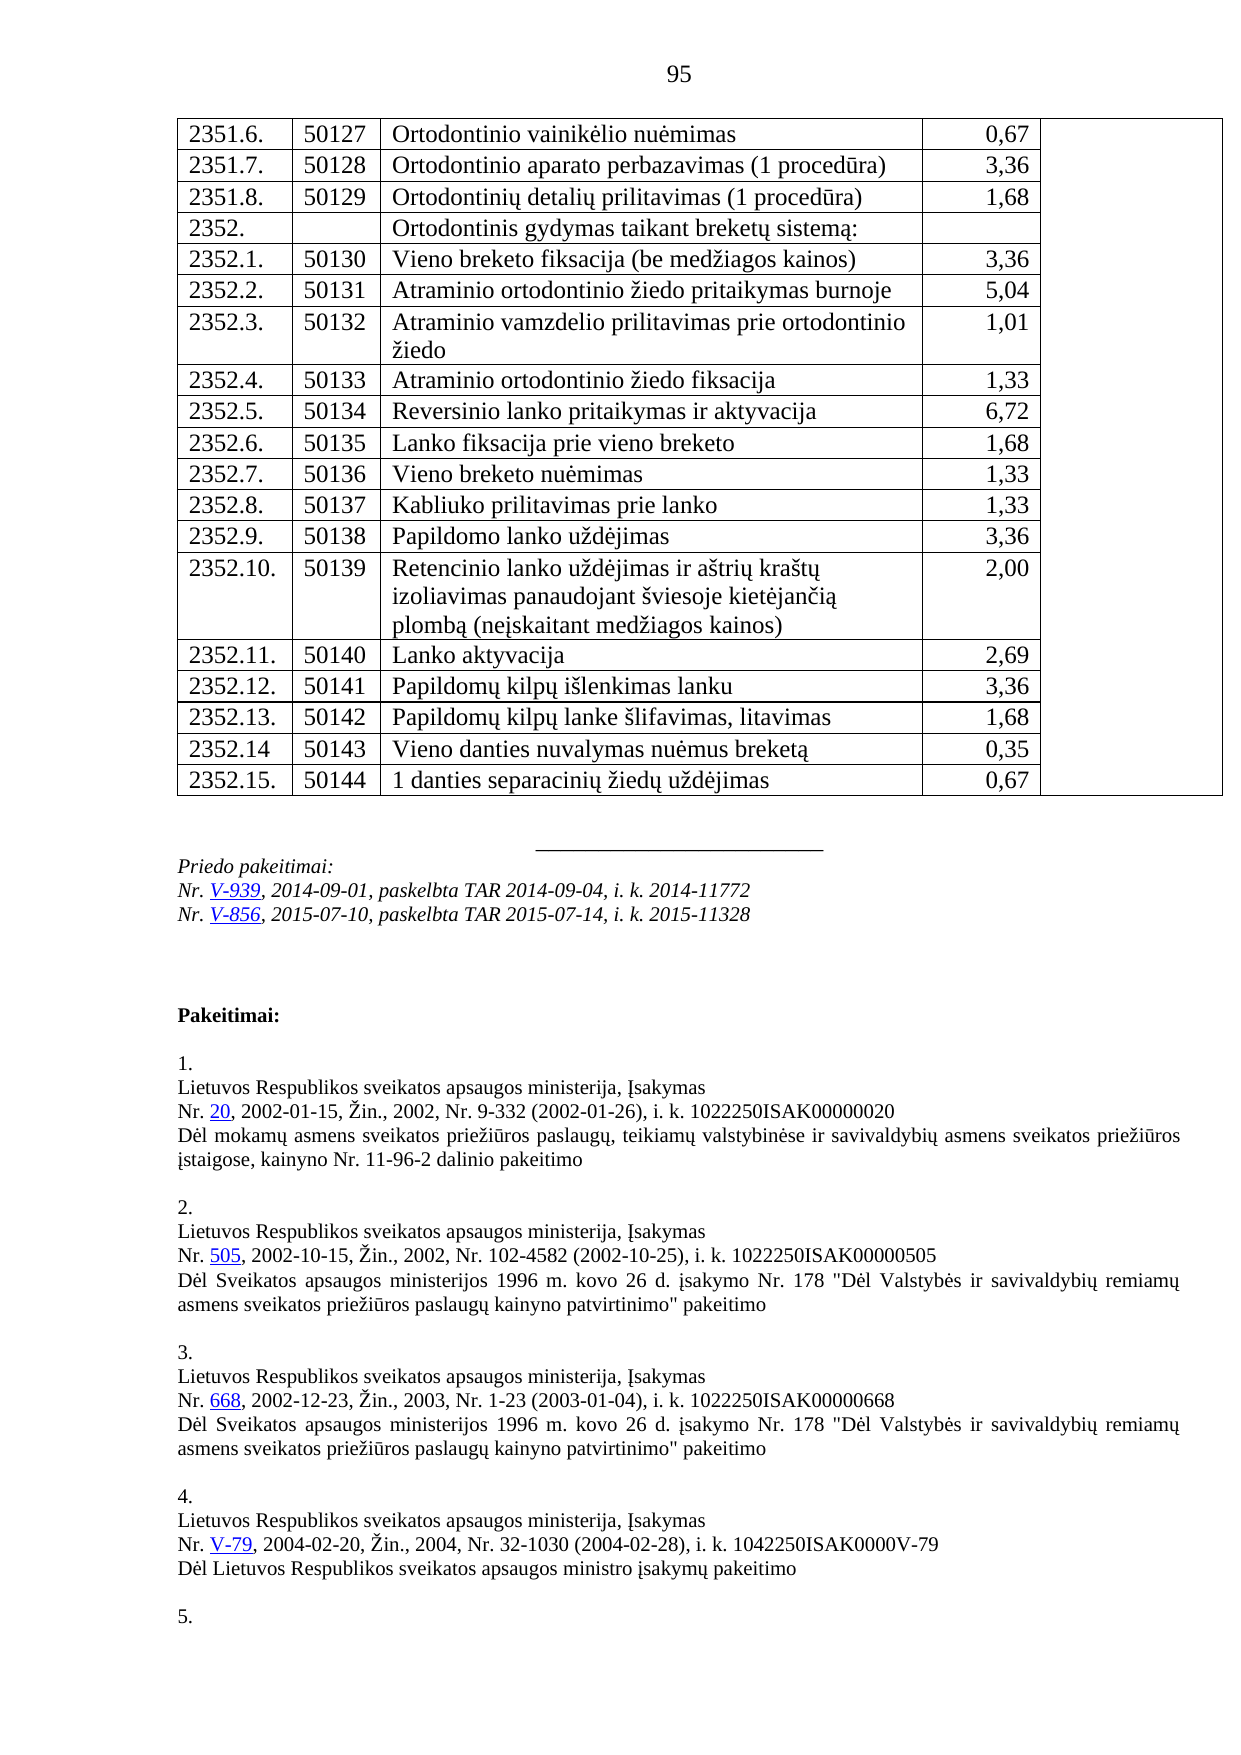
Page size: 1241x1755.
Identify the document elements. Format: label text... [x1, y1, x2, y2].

table_cell 2352.13. [178, 703, 292, 733]
table_cell 0,35 [923, 734, 1040, 764]
table_cell 2,69 [923, 640, 1040, 670]
table_cell Reversinio lanko pritaikymas ir aktyvacija [381, 396, 922, 427]
table_cell Retencinio lanko uždėjimas ir aštrių kraštų izoliavimas panaudojant šviesoje kietėjančią plombą (neįskaitant medžiagos kainos) [381, 553, 922, 639]
table_cell 50136 [293, 459, 380, 489]
text Lietuvos Respublikos sveikatos apsaugos ministerija, Įsakymas [177, 1364, 1181, 1388]
table_cell Vieno breketo nuėmimas [381, 459, 922, 489]
table_cell Vieno danties nuvalymas nuėmus breketą [381, 734, 922, 764]
text Nr. V-939, 2014-09-01, paskelbta TAR 2014-09-04, i. k. 2014-11772 [177, 878, 1181, 902]
text 1. [177, 1051, 1181, 1075]
table_cell 2352. [178, 213, 292, 243]
table_cell 50142 [293, 703, 380, 733]
table_cell 2352.11. [178, 640, 292, 670]
table_cell 1,68 [923, 703, 1040, 733]
text 2. [177, 1195, 1181, 1219]
text _______________________ [177, 796, 1181, 854]
table_cell 2352.6. [178, 428, 292, 458]
table_cell [923, 213, 1040, 243]
text Nr. 668, 2002-12-23, Žin., 2003, Nr. 1-23 (2003-01-04), i. k. 1022250ISAK00000668 [177, 1388, 1181, 1412]
table_cell Ortodontinio vainikėlio nuėmimas [381, 119, 922, 149]
table_cell Vieno breketo fiksacija (be medžiagos kainos) [381, 244, 922, 274]
table_cell 1,68 [923, 182, 1040, 212]
table_cell 2352.8. [178, 490, 292, 520]
table_cell 50133 [293, 365, 380, 395]
text Priedo pakeitimai: [177, 854, 1181, 878]
table_cell Lanko aktyvacija [381, 640, 922, 670]
table_cell 1 danties separacinių žiedų uždėjimas [381, 765, 922, 795]
table_cell Ortodontinių detalių prilitavimas (1 procedūra) [381, 182, 922, 212]
text Nr. 20, 2002-01-15, Žin., 2002, Nr. 9-332 (2002-01-26), i. k. 1022250ISAK00000020 [177, 1099, 1181, 1123]
text Dėl Lietuvos Respublikos sveikatos apsaugos ministro įsakymų pakeitimo [177, 1556, 1181, 1580]
table_cell 50138 [293, 521, 380, 552]
table_cell 2352.14 [178, 734, 292, 764]
text 3. [177, 1340, 1181, 1364]
table_cell 2,00 [923, 553, 1040, 639]
text Dėl mokamų asmens sveikatos priežiūros paslaugų, teikiamų valstybinėse ir savivaldybių asmens sveikatos priežiūros įstaigose, kainyno Nr. 11-96-2 dalinio pakeitimo [177, 1123, 1181, 1171]
table_cell 50131 [293, 275, 380, 306]
table_cell 0,67 [923, 119, 1040, 149]
table_cell Kabliuko prilitavimas prie lanko [381, 490, 922, 520]
table_cell 2351.7. [178, 150, 292, 181]
table_cell 1,68 [923, 428, 1040, 458]
table_cell 50144 [293, 765, 380, 795]
text Lietuvos Respublikos sveikatos apsaugos ministerija, Įsakymas [177, 1075, 1181, 1099]
table_cell 50139 [293, 553, 380, 639]
table_cell [1041, 119, 1222, 795]
table_cell 50130 [293, 244, 380, 274]
table_cell 2352.5. [178, 396, 292, 427]
table_cell 50137 [293, 490, 380, 520]
table_cell 2352.7. [178, 459, 292, 489]
table_cell 2352.15. [178, 765, 292, 795]
table_cell 2352.4. [178, 365, 292, 395]
table_cell Papildomo lanko uždėjimas [381, 521, 922, 552]
table_cell Atraminio vamzdelio prilitavimas prie ortodontinio žiedo [381, 307, 922, 364]
text 4. [177, 1484, 1181, 1508]
text Nr. V-79, 2004-02-20, Žin., 2004, Nr. 32-1030 (2004-02-28), i. k. 1042250ISAK0000V-79 [177, 1532, 1181, 1556]
text Pakeitimai: [177, 1003, 1181, 1027]
table_cell 2351.6. [178, 119, 292, 149]
table_cell Papildomų kilpų išlenkimas lanku [381, 671, 922, 701]
table_cell 50141 [293, 671, 380, 701]
table_cell 2352.9. [178, 521, 292, 552]
table_cell 2351.8. [178, 182, 292, 212]
text Lietuvos Respublikos sveikatos apsaugos ministerija, Įsakymas [177, 1508, 1181, 1532]
text Nr. 505, 2002-10-15, Žin., 2002, Nr. 102-4582 (2002-10-25), i. k. 1022250ISAK00000505 [177, 1243, 1181, 1267]
table_cell Ortodontinio aparato perbazavimas (1 procedūra) [381, 150, 922, 181]
table_cell 3,36 [923, 244, 1040, 274]
table_cell Ortodontinis gydymas taikant breketų sistemą: [381, 213, 922, 243]
table_cell 1,01 [923, 307, 1040, 364]
table_cell 50129 [293, 182, 380, 212]
text 5. [177, 1604, 1181, 1628]
table_cell 3,36 [923, 150, 1040, 181]
table_cell 5,04 [923, 275, 1040, 306]
table_cell Atraminio ortodontinio žiedo pritaikymas burnoje [381, 275, 922, 306]
table_cell 50143 [293, 734, 380, 764]
table_cell 0,67 [923, 765, 1040, 795]
table_cell 1,33 [923, 365, 1040, 395]
table_cell Papildomų kilpų lanke šlifavimas, litavimas [381, 703, 922, 733]
table_cell 2352.2. [178, 275, 292, 306]
table_cell 2352.1. [178, 244, 292, 274]
text Dėl Sveikatos apsaugos ministerijos 1996 m. kovo 26 d. įsakymo Nr. 178 "Dėl Valstybės ir savivaldybių remiamų asmens sveikatos priežiūros paslaugų kainyno patvirtinimo" pakeitimo [177, 1267, 1181, 1316]
table_cell 2352.12. [178, 671, 292, 701]
table_cell 3,36 [923, 521, 1040, 552]
table_cell 3,36 [923, 671, 1040, 701]
table_cell 1,33 [923, 490, 1040, 520]
table_cell [293, 213, 380, 243]
table_cell 50132 [293, 307, 380, 364]
table_cell 2352.3. [178, 307, 292, 364]
table_cell Lanko fiksacija prie vieno breketo [381, 428, 922, 458]
table_cell 50127 [293, 119, 380, 149]
table_cell 50140 [293, 640, 380, 670]
table_cell 2352.10. [178, 553, 292, 639]
table_cell 6,72 [923, 396, 1040, 427]
text Nr. V-856, 2015-07-10, paskelbta TAR 2015-07-14, i. k. 2015-11328 [177, 902, 1181, 926]
table_cell 1,33 [923, 459, 1040, 489]
text Lietuvos Respublikos sveikatos apsaugos ministerija, Įsakymas [177, 1219, 1181, 1243]
table_cell 50135 [293, 428, 380, 458]
table_cell 50128 [293, 150, 380, 181]
text Dėl Sveikatos apsaugos ministerijos 1996 m. kovo 26 d. įsakymo Nr. 178 "Dėl Valstybės ir savivaldybių remiamų asmens sveikatos priežiūros paslaugų kainyno patvirtinimo" pakeitimo [177, 1412, 1181, 1460]
table_cell Atraminio ortodontinio žiedo fiksacija [381, 365, 922, 395]
table_cell 50134 [293, 396, 380, 427]
